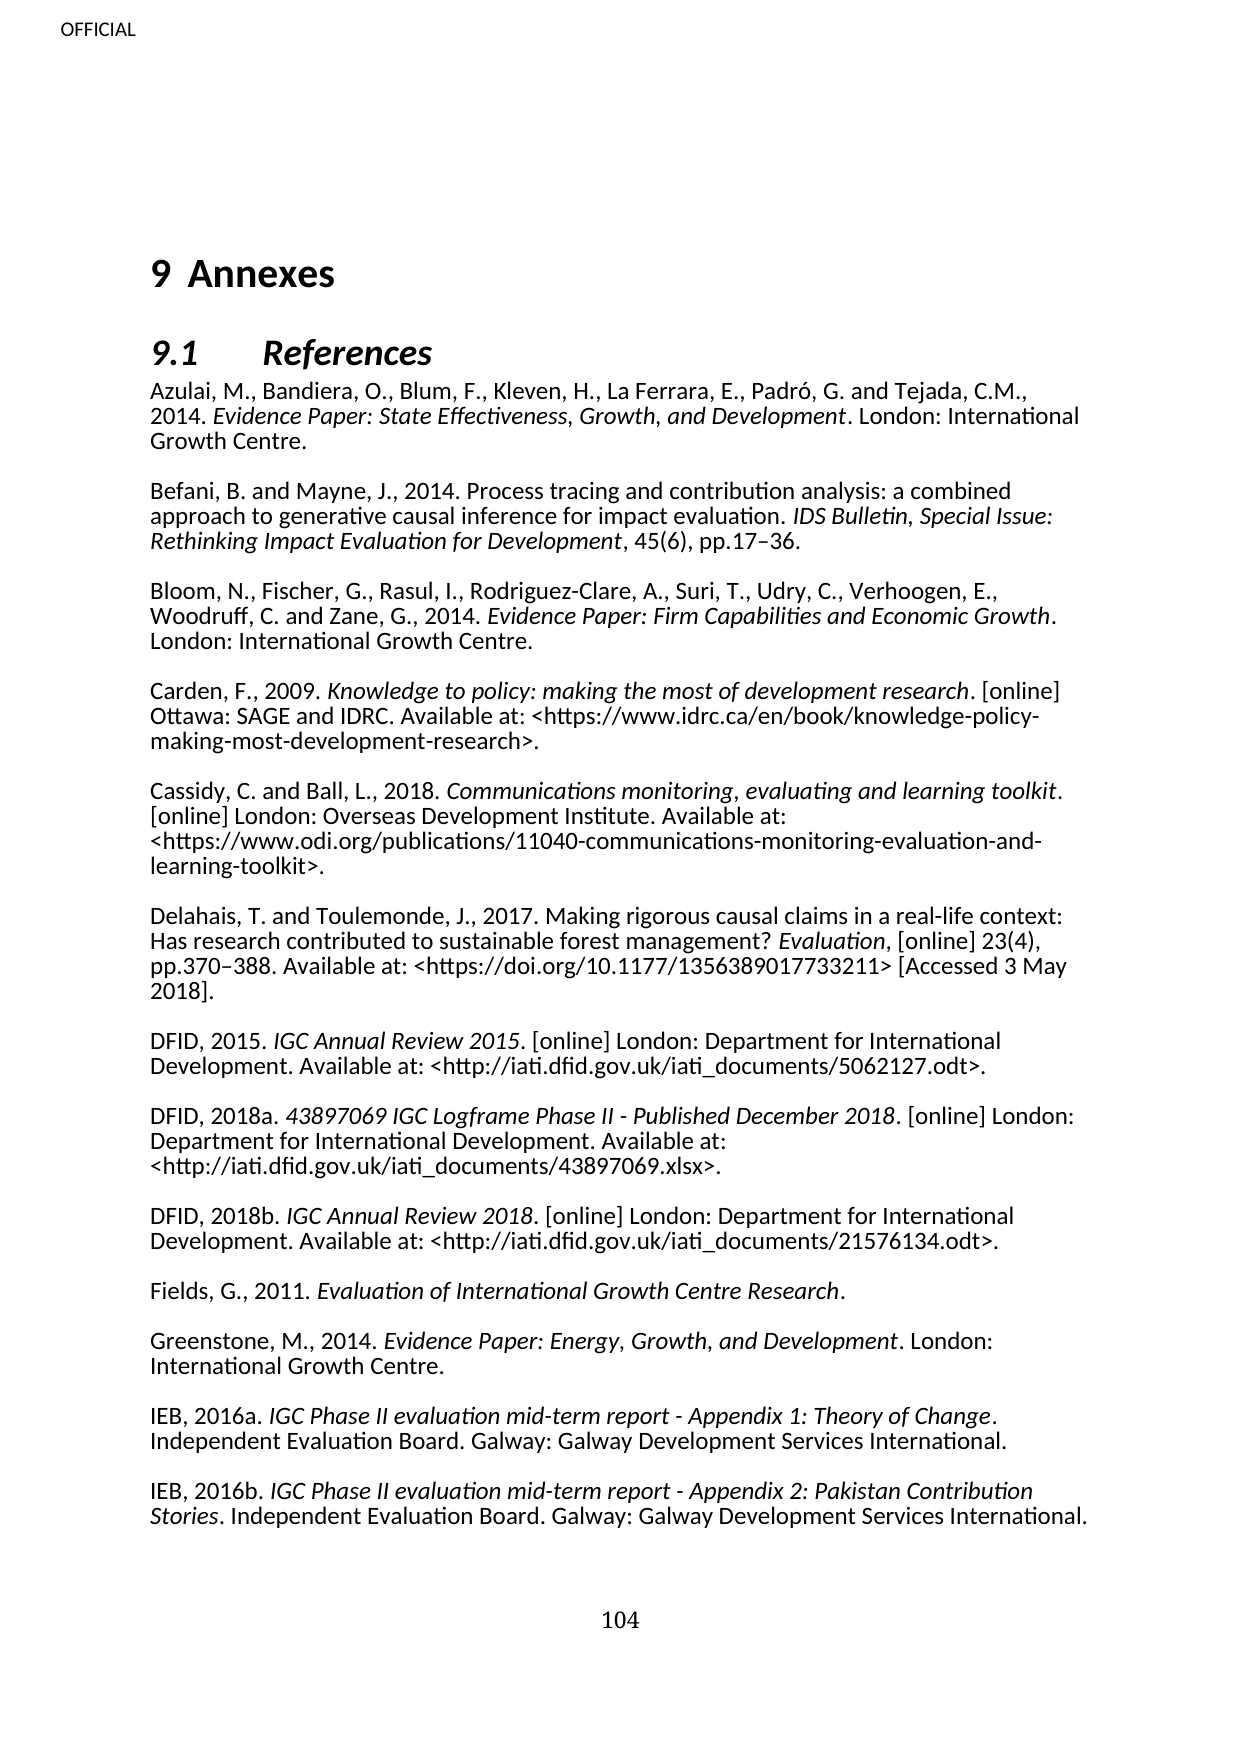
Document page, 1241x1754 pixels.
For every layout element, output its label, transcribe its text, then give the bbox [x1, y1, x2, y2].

text Cassidy, C. and Ball, L., 2018. Communications monitoring, evaluating and learning toolkit. [online] London: Overseas Development Institute. Available at: <https://www.odi.org/publications/11040-communications-monitoring-evaluation-and-learning-toolkit>. [150, 781, 1090, 881]
text Bloom, N., Fischer, G., Rasul, I., Rodriguez-Clare, A., Suri, T., Udry, C., Verhoogen, E., Woodruff, C. and Zane, G., 2014. Evidence Paper: Firm Capabilities and Economic Growth. London: International Growth Centre. [150, 581, 1090, 656]
text Befani, B. and Mayne, J., 2014. Process tracing and contribution analysis: a combined approach to generative causal inference for impact evaluation. IDS Bulletin, Special Issue: Rethinking Impact Evaluation for Development, 45(6), pp.17–36. [150, 481, 1090, 556]
text Greenstone, M., 2014. Evidence Paper: Energy, Growth, and Development. London: International Growth Centre. [150, 1331, 1090, 1381]
text Delahais, T. and Toulemonde, J., 2017. Making rigorous causal claims in a real-life context: Has research contributed to sustainable forest management? Evaluation, [online] 23(4), pp.370–388. Available at: <https://doi.org/10.1177/1356389017733211> [Accessed 3 May 2018]. [150, 906, 1090, 1006]
subtitle Annexes [150, 256, 1090, 298]
subtitle References [150, 337, 1090, 375]
text IEB, 2016a. IGC Phase II evaluation mid-term report - Appendix 1: Theory of Change. Independent Evaluation Board. Galway: Galway Development Services International. [150, 1406, 1090, 1456]
text DFID, 2018a. 43897069 IGC Logframe Phase II - Published December 2018. [online] London: Department for International Development. Available at: <http://iati.dfid.gov.uk/iati_documents/43897069.xlsx>. [150, 1106, 1090, 1181]
text Azulai, M., Bandiera, O., Blum, F., Kleven, H., La Ferrara, E., Padró, G. and Tejada, C.M., 2014. Evidence Paper: State Effectiveness, Growth, and Development. London: International Growth Centre. [150, 381, 1090, 456]
text Carden, F., 2009. Knowledge to policy: making the most of development research. [online] Ottawa: SAGE and IDRC. Available at: <https://www.idrc.ca/en/book/knowledge-policy-making-most-development-research>. [150, 681, 1090, 756]
text IEB, 2016b. IGC Phase II evaluation mid-term report - Appendix 2: Pakistan Contribution Stories. Independent Evaluation Board. Galway: Galway Development Services International. [150, 1481, 1090, 1531]
text Fields, G., 2011. Evaluation of International Growth Centre Research. [150, 1281, 1090, 1306]
text DFID, 2015. IGC Annual Review 2015. [online] London: Department for International Development. Available at: <http://iati.dfid.gov.uk/iati_documents/5062127.odt>. [150, 1031, 1090, 1081]
text DFID, 2018b. IGC Annual Review 2018. [online] London: Department for International Development. Available at: <http://iati.dfid.gov.uk/iati_documents/21576134.odt>. [150, 1206, 1090, 1256]
